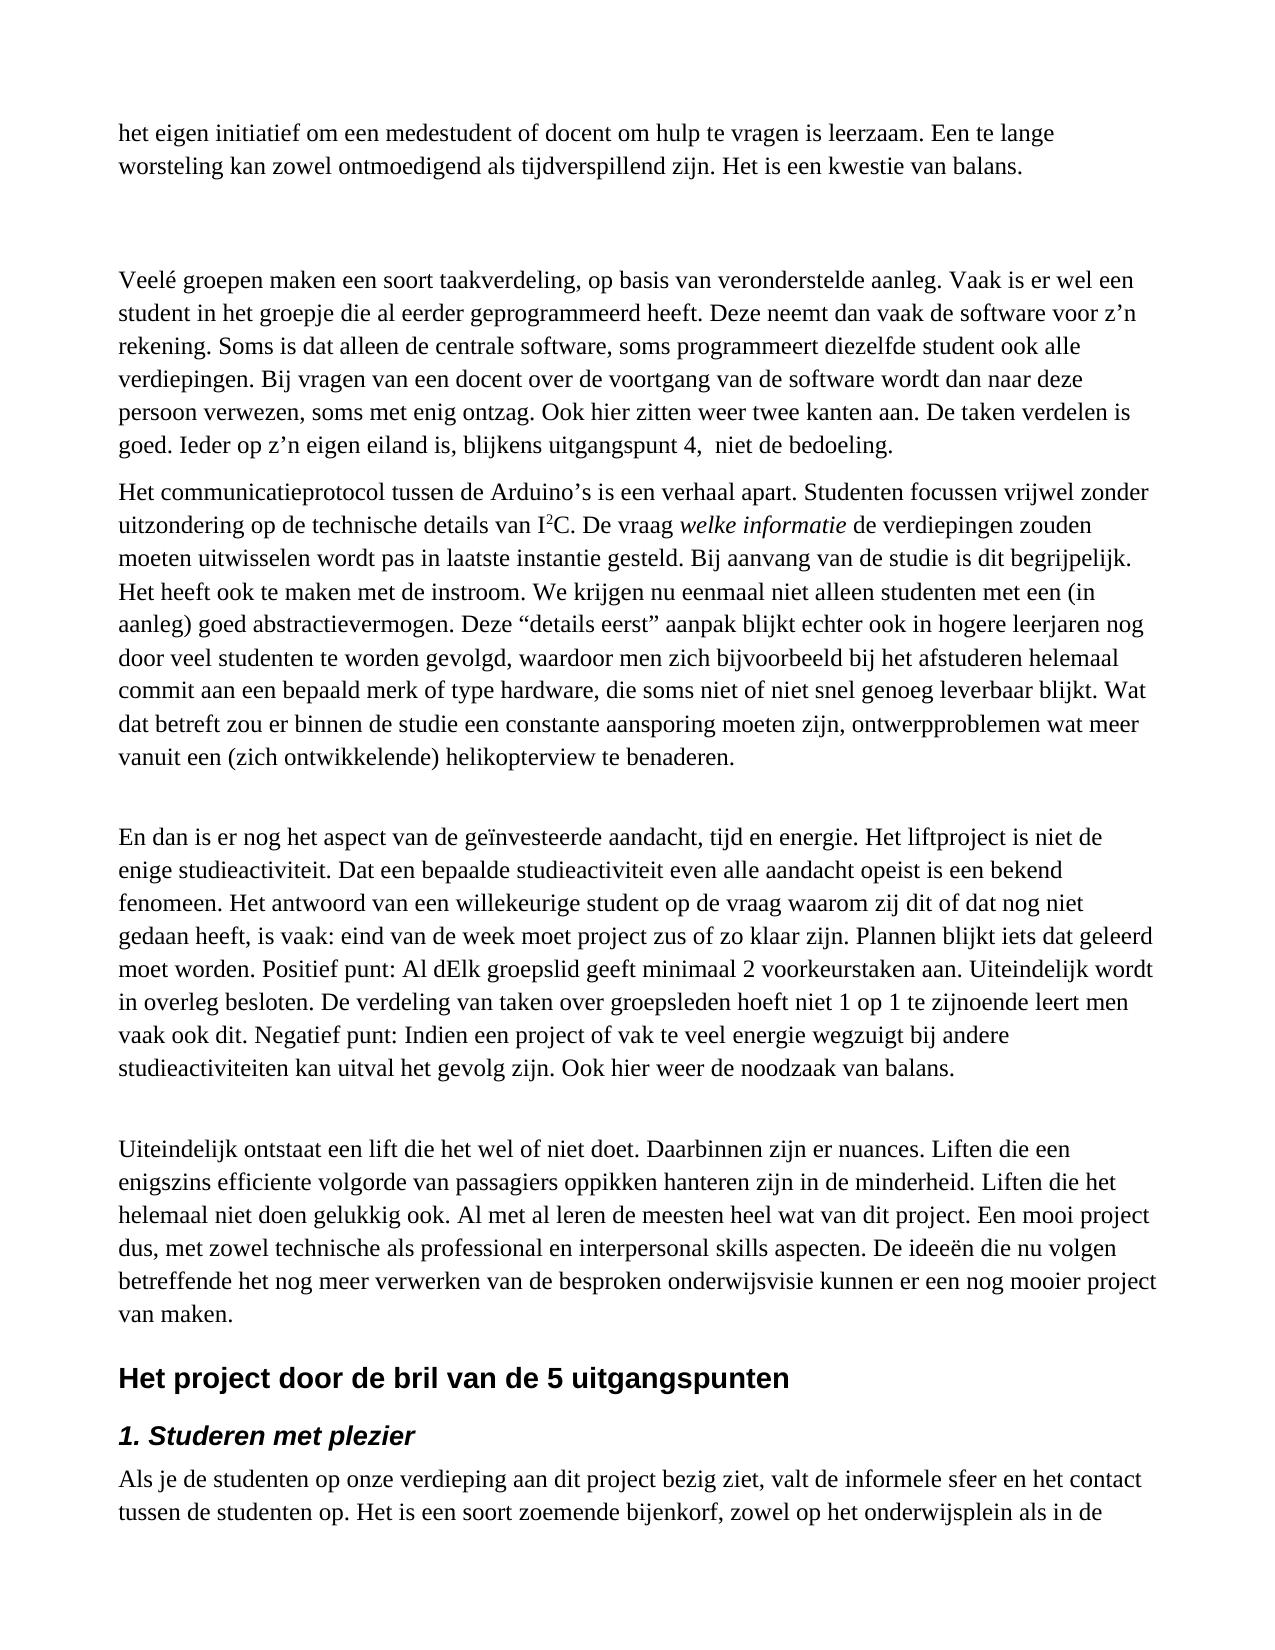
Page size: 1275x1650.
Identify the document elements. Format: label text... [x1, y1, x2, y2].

text En dan is er nog het aspect van de geïnvesteerde aandacht, tijd en energie. Het liftproject is niet de enige studieactiviteit. Dat een bepaalde studieactiviteit even alle aandacht opeist is een bekend fenomeen. Het antwoord van een willekeurige student op de vraag waarom zij dit of dat nog niet gedaan heeft, is vaak: eind van de week moet project zus of zo klaar zijn. Plannen blijkt iets dat geleerd moet worden. Positief punt: Al dElk groepslid geeft minimaal 2 voorkeurstaken aan. Uiteindelijk wordt in overleg besloten. De verdeling van taken over groepsleden hoeft niet 1 op 1 te zijnoende leert men vaak ook dit. Negatief punt: Indien een project of vak te veel energie wegzuigt bij andere studieactiviteiten kan uitval het gevolg zijn. Ook hier weer de noodzaak van balans. [118, 822, 1157, 1082]
text het eigen initiatief om een medestudent of docent om hulp te vragen is leerzaam. Een te lange worsteling kan zowel ontmoedigend als tijdverspillend zijn. Het is een kwestie van balans. [118, 118, 1157, 246]
text Uiteindelijk ontstaat een lift die het wel of niet doet. Daarbinnen zijn er nuances. Liften die een enigszins efficiente volgorde van passagiers oppikken hanteren zijn in de minderheid. Liften die het helemaal niet doen gelukkig ook. Al met al leren de meesten heel wat van dit project. Een mooi project dus, met zowel technische als professional en interpersonal skills aspecten. De ideeën die nu volgen betreffende het nog meer verwerken van de besproken onderwijsvisie kunnen er een nog mooier project van maken. [118, 1101, 1157, 1328]
subtitle 1. Studeren met plezier [118, 1420, 1157, 1451]
text Het communicatieprotocol tussen de Arduino’s is een verhaal apart. Studenten focussen vrijwel zonder uitzondering op de technische details van I2C. De vraag welke informatie de verdiepingen zouden moeten uitwisselen wordt pas in laatste instantie gesteld. Bij aanvang van de studie is dit begrijpelijk. Het heeft ook te maken met de instroom. We krijgen nu eenmaal niet alleen studenten met een (in aanleg) goed abstractievermogen. Deze “details eerst” aanpak blijkt echter ook in hogere leerjaren nog door veel studenten te worden gevolgd, waardoor men zich bijvoorbeeld bij het afstuderen helemaal commit aan een bepaald merk of type hardware, die soms niet of niet snel genoeg leverbaar blijkt. Wat dat betreft zou er binnen de studie een constante aansporing moeten zijn, ontwerpproblemen wat meer vanuit een (zich ontwikkelende) helikopterview te benaderen. [118, 477, 1157, 803]
subtitle Het project door de bril van de 5 uitgangspunten [118, 1361, 1157, 1395]
text Als je de studenten op onze verdieping aan dit project bezig ziet, valt de informele sfeer en het contact tussen de studenten op. Het is een soort zoemende bijenkorf, zowel op het onderwijsplein als in de [118, 1464, 1157, 1525]
text Veelé groepen maken een soort taakverdeling, op basis van veronderstelde aanleg. Vaak is er wel een student in het groepje die al eerder geprogrammeerd heeft. Deze neemt dan vaak de software voor z’n rekening. Soms is dat alleen de centrale software, soms programmeert diezelfde student ook alle verdiepingen. Bij vragen van een docent over de voortgang van de software wordt dan naar deze persoon verwezen, soms met enig ontzag. Ook hier zitten weer twee kanten aan. De taken verdelen is goed. Ieder op z’n eigen eiland is, blijkens uitgangspunt 4, niet de bedoeling. [118, 265, 1157, 459]
